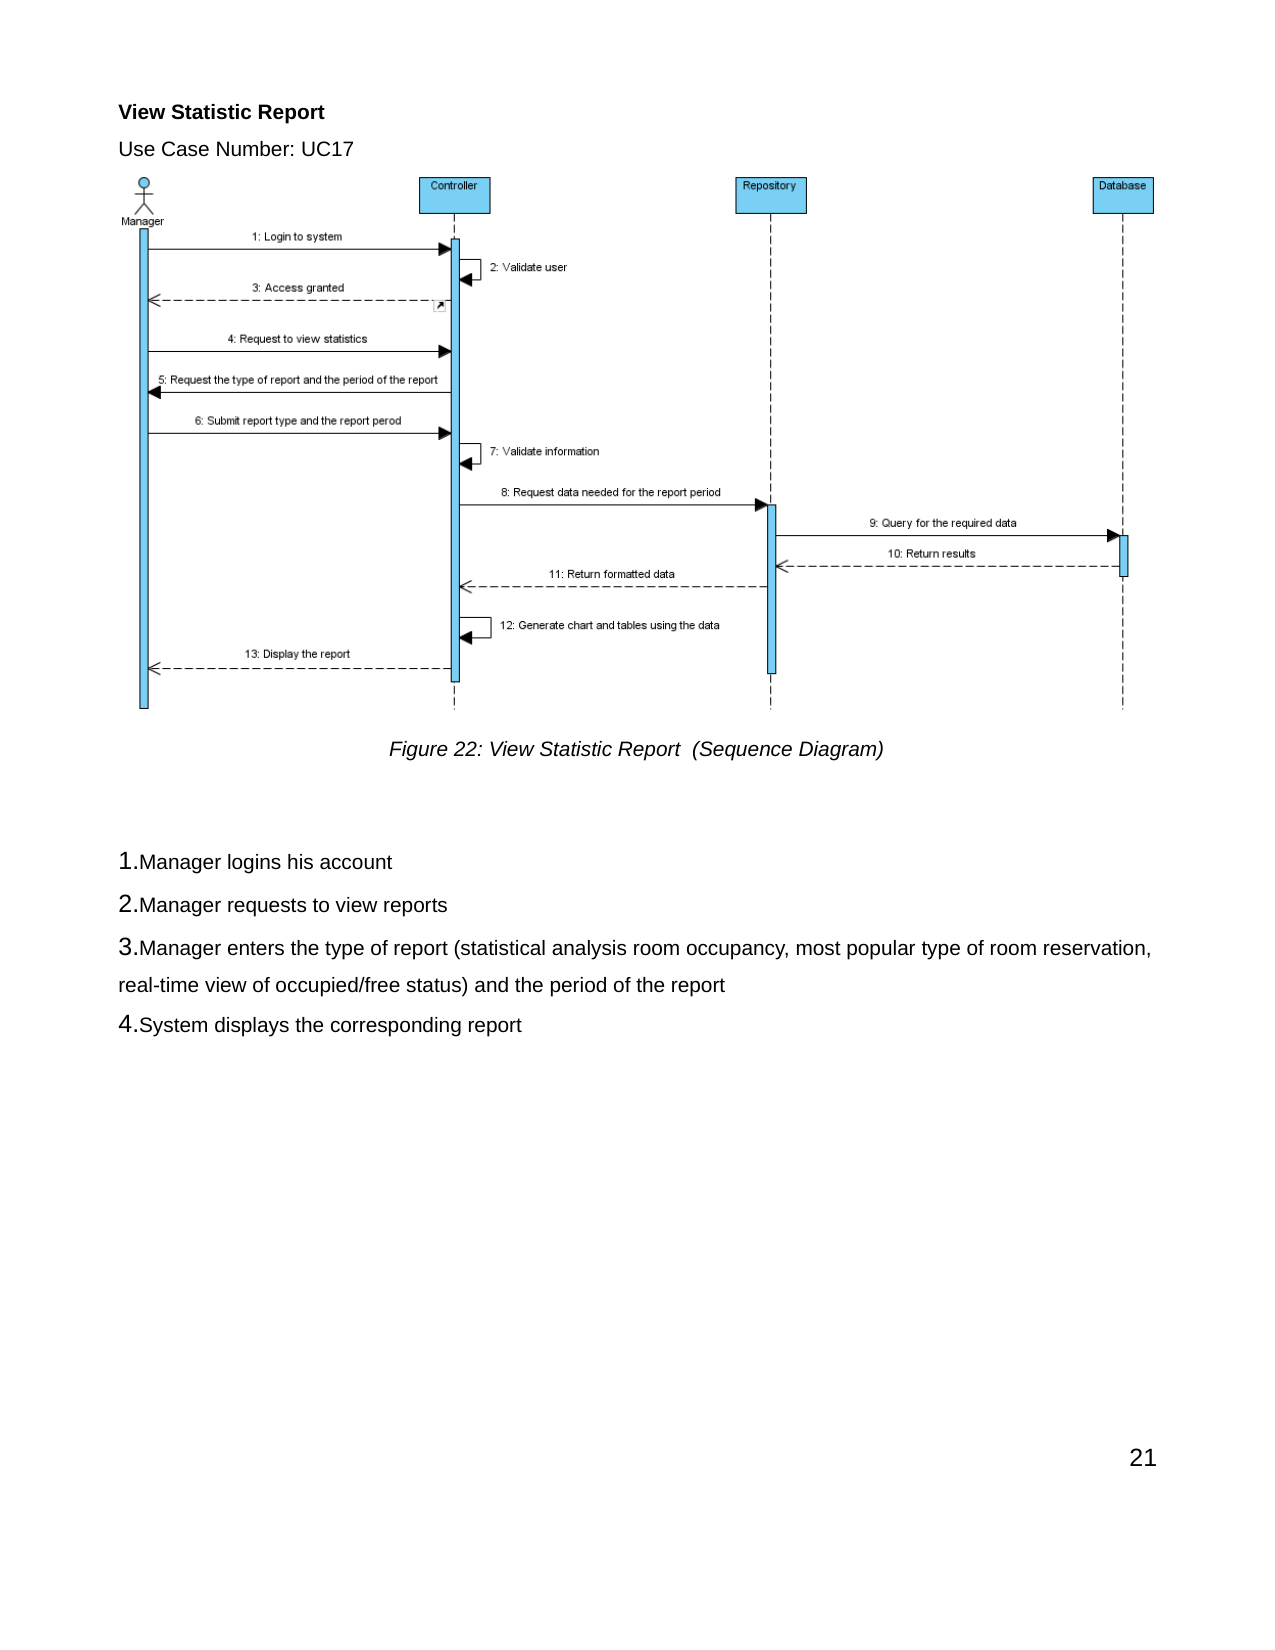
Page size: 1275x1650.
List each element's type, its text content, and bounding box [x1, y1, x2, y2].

list System displays the corresponding report [118, 1009, 1157, 1037]
list Manager requests to view reports [118, 889, 1157, 918]
list Manager enters the type of report (statistical analysis room occupancy, most popular type of room reservation, real-time view of occupied/free status) and the period of the report [118, 932, 1157, 997]
list Manager logins his account [118, 846, 1157, 874]
text Use Case Number: UC17 [118, 136, 1157, 160]
subtitle View Statistic Report [118, 100, 1157, 124]
text Figure 22: View Statistic Report (Sequence Diagram) [118, 736, 1157, 760]
